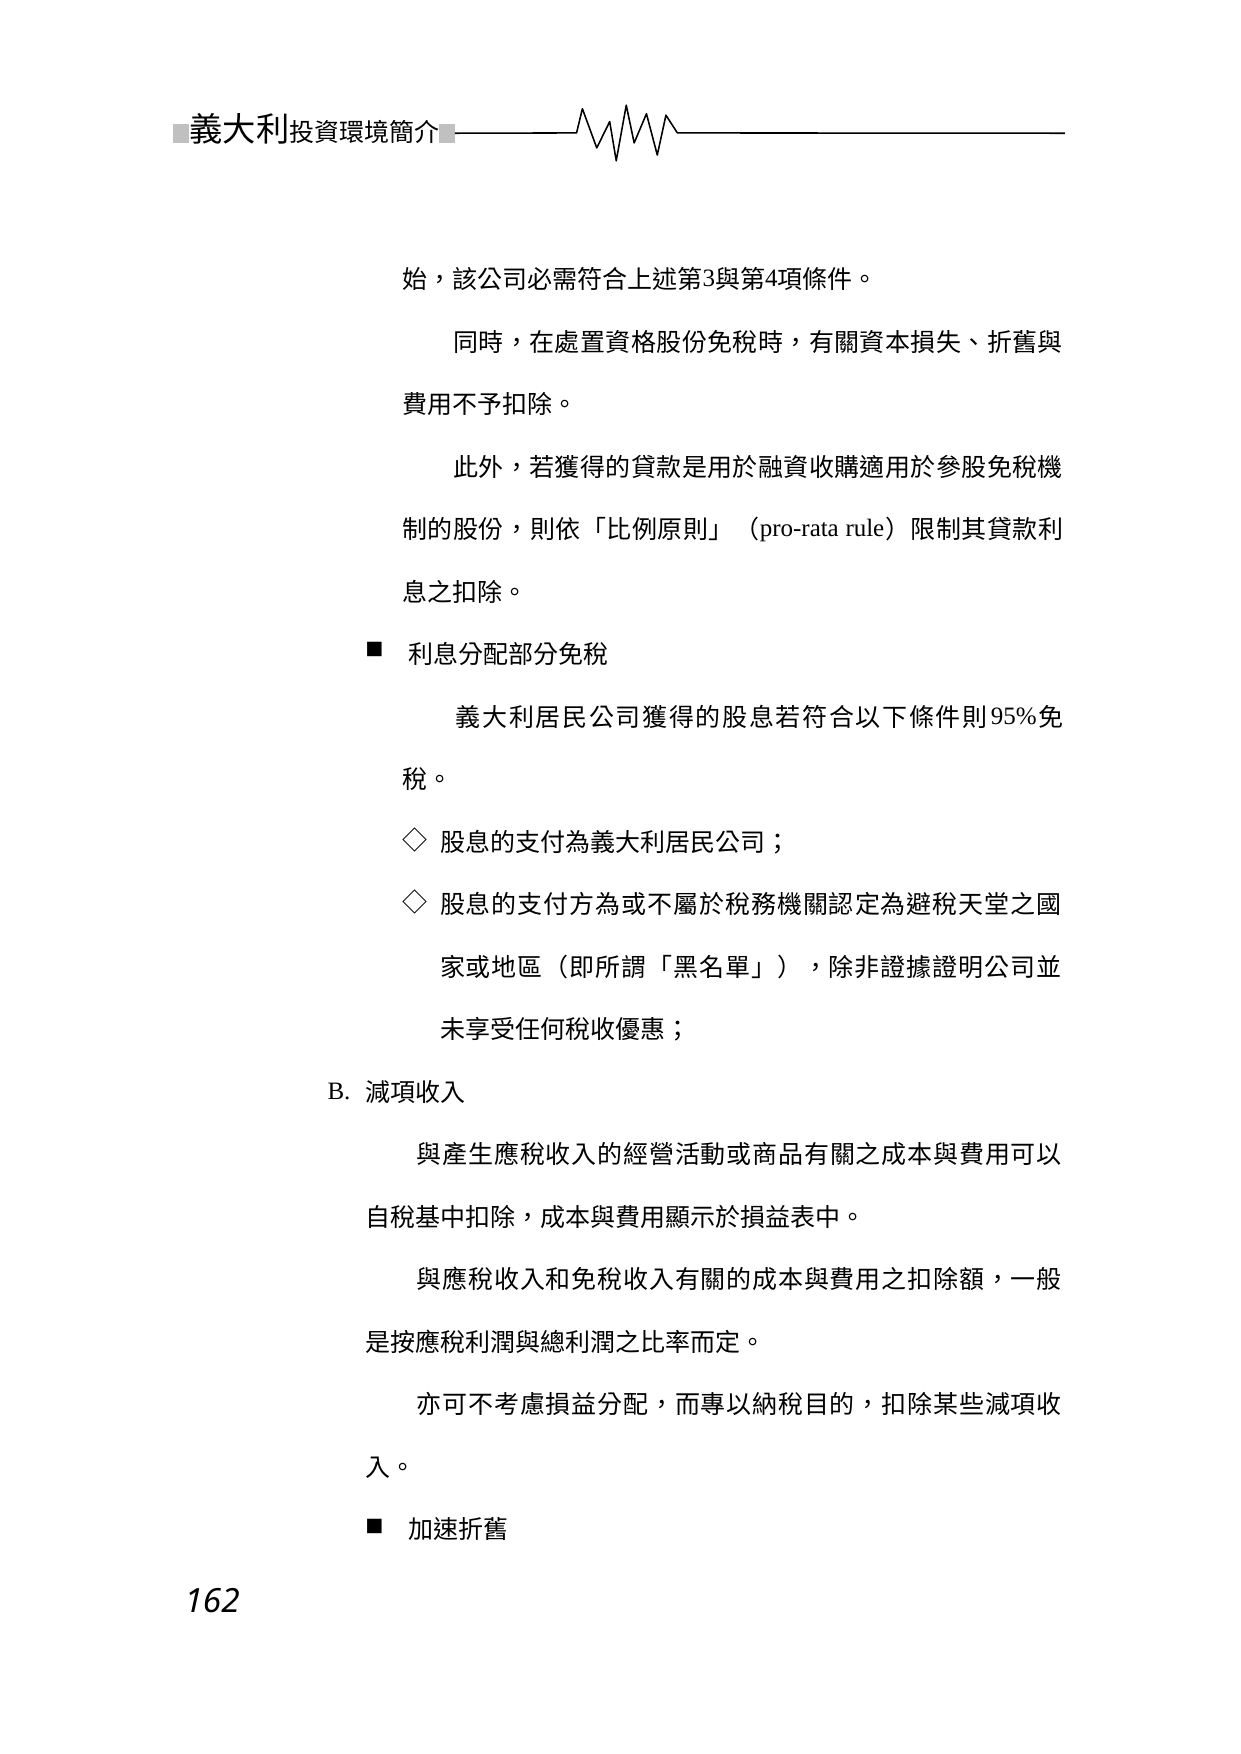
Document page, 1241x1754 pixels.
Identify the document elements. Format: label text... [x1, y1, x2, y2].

text 亦可不考慮損益分配，而專以納稅目的，扣除某些減項收入。 [327, 1361, 1063, 1486]
text 此外，若獲得的貸款是用於融資收購適用於參股免稅機制的股份，則依「比例原則」（pro-rata rule）限制其貸款利息之扣除。 [365, 424, 1063, 611]
text 義大利居民公司獲得的股息若符合以下條件則95%免稅。 [365, 674, 1063, 799]
text 與應稅收入和免稅收入有關的成本與費用之扣除額，一般是按應稅利潤與總利潤之比率而定。 [327, 1236, 1063, 1361]
text ◇ 股息的支付方為或不屬於稅務機關認定為避稅天堂之國家或地區（即所謂「黑名單」），除非證據證明公司並未享受任何稅收優惠； [402, 861, 1063, 1049]
text B. 減項收入 [327, 1049, 1063, 1111]
text  加速折舊 [327, 1486, 1063, 1549]
text ◇ 股息的支付為義大利居民公司； [402, 799, 1063, 861]
text 同時，在處置資格股份免稅時，有關資本損失、折舊與費用不予扣除。 [365, 299, 1063, 424]
text 始，該公司必需符合上述第3與第4項條件。 [365, 236, 1063, 299]
text  利息分配部分免稅 [327, 611, 1063, 674]
text 與產生應稅收入的經營活動或商品有關之成本與費用可以自稅基中扣除，成本與費用顯示於損益表中。 [327, 1111, 1063, 1236]
